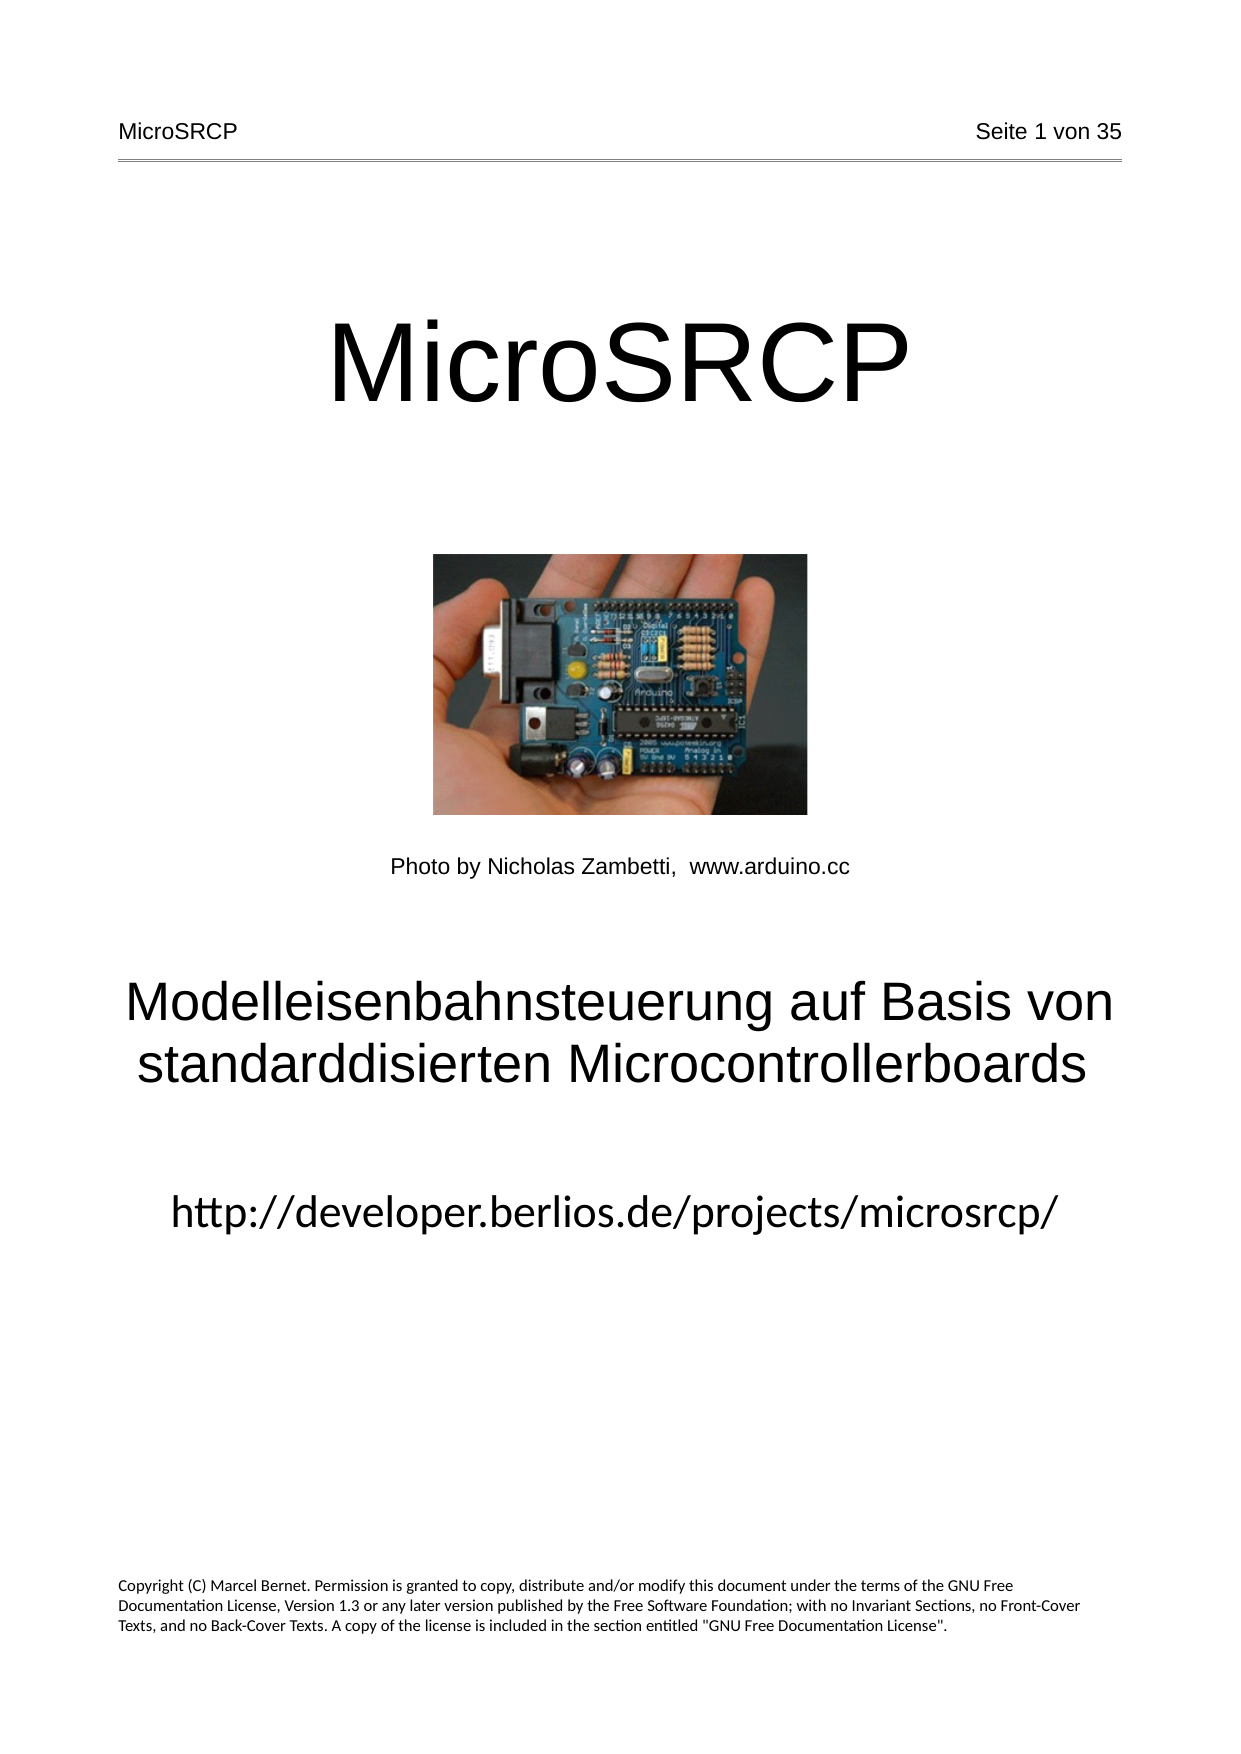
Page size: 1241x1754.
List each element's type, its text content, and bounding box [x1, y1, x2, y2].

text MicroSRCP [118, 296, 1122, 425]
text Photo by Nicholas Zambetti, www.arduino.cc [118, 853, 1122, 879]
text http://developer.berlios.de/projects/microsrcp/ [118, 1183, 1122, 1239]
text Modelleisenbahnsteuerung auf Basis von standarddisierten Microcontrollerboards [118, 970, 1122, 1094]
